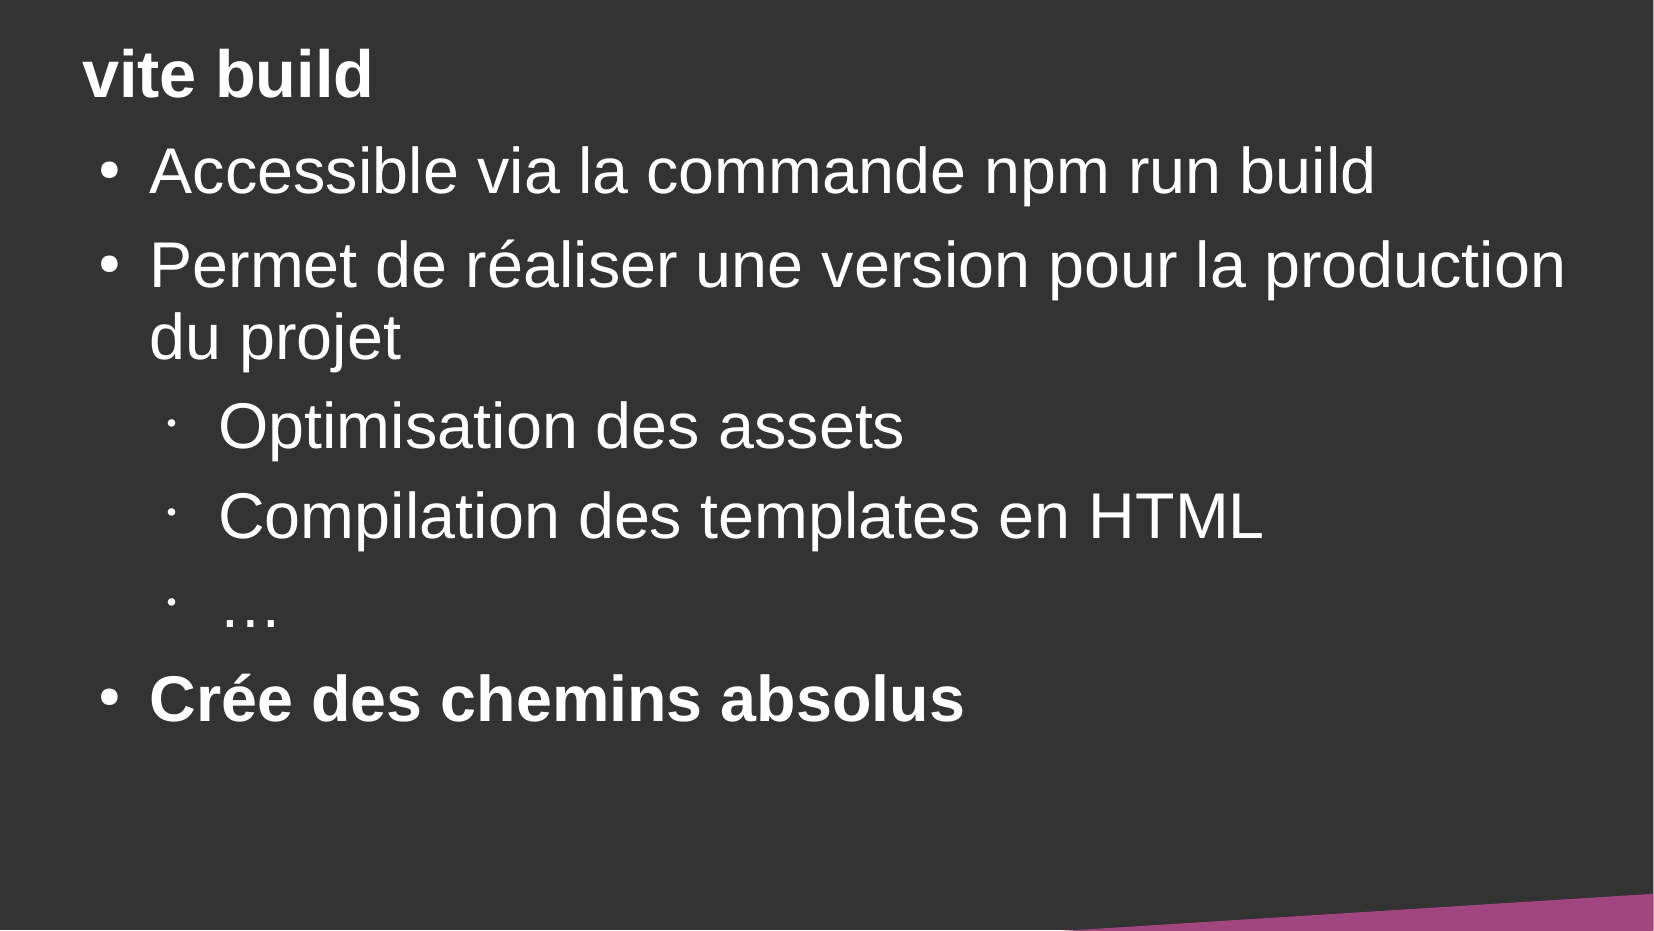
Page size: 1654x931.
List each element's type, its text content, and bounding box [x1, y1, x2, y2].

text_box [1061, 893, 1654, 931]
list Accessible via la commande npm run build Permet de réaliser une version pour la production du projet Optimisation des assets Compilation des templates en HTML … Crée des chemins absolus [80, 135, 1620, 739]
title vite build [82, 37, 1571, 114]
